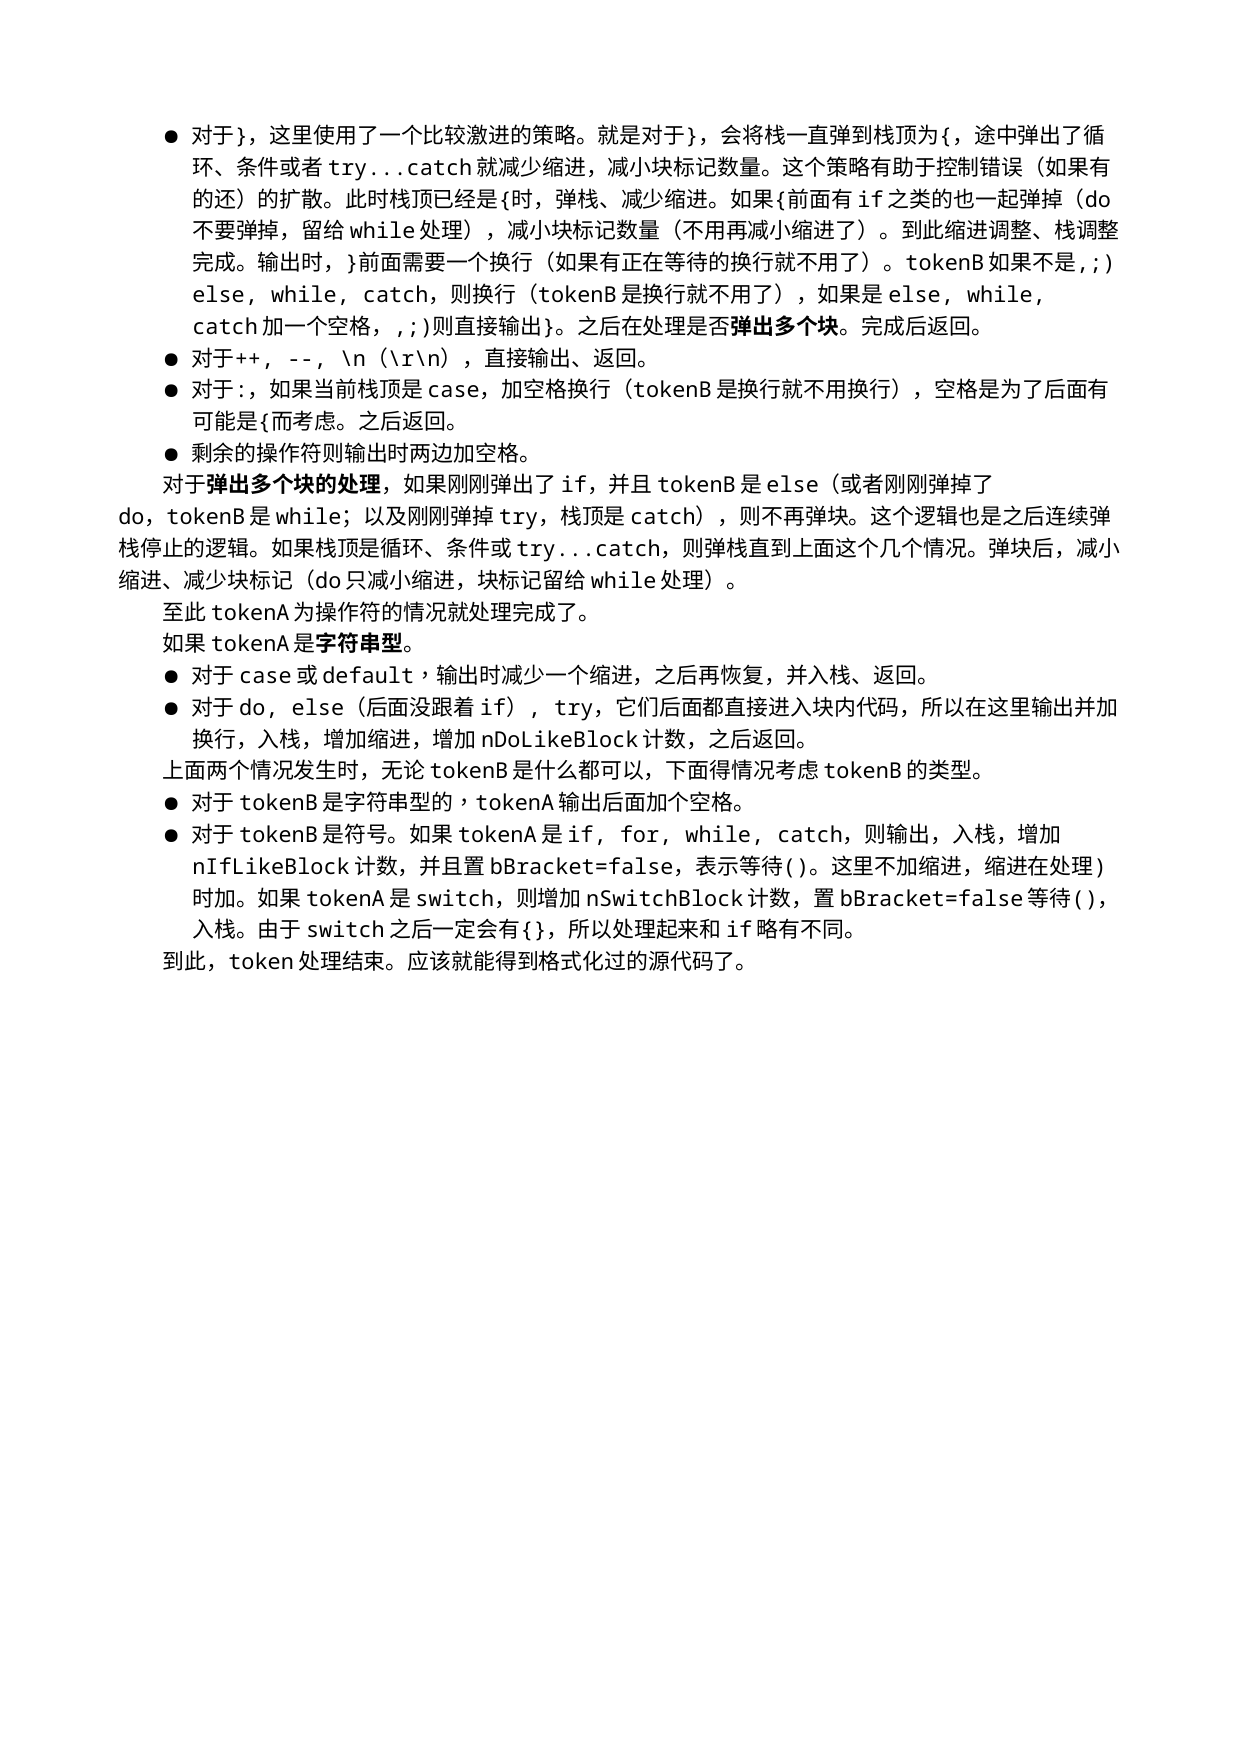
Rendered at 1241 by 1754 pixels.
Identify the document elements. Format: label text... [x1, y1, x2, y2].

text 上面两个情况发生时，无论tokenB是什么都可以，下面得情况考虑tokenB的类型。 [118, 753, 1122, 785]
list 对于:，如果当前栈顶是case，加空格换行（tokenB是换行就不用换行），空格是为了后面有可能是{而考虑。之后返回。 [162, 372, 1122, 436]
list 对于tokenB是符号。如果tokenA是if, for, while, catch，则输出，入栈，增加nIfLikeBlock计数，并且置bBracket=false，表示等待()。这里不加缩进，缩进在处理)时加。如果tokenA是switch，则增加nSwitchBlock计数，置bBracket=false等待()，入栈。由于switch之后一定会有{}，所以处理起来和if略有不同。 [162, 817, 1122, 944]
list 对于do, else（后面没跟着if）, try，它们后面都直接进入块内代码，所以在这里输出并加换行，入栈，增加缩进，增加nDoLikeBlock计数，之后返回。 [162, 690, 1122, 753]
list 剩余的操作符则输出时两边加空格。 [162, 436, 1122, 467]
list 对于case或default，输出时减少一个缩进，之后再恢复，并入栈、返回。 [162, 658, 1122, 690]
list 对于tokenB是字符串型的，tokenA输出后面加个空格。 [162, 785, 1122, 817]
text 到此，token处理结束。应该就能得到格式化过的源代码了。 [118, 944, 1122, 976]
list 对于}，这里使用了一个比较激进的策略。就是对于}，会将栈一直弹到栈顶为{，途中弹出了循环、条件或者try...catch就减少缩进，减小块标记数量。这个策略有助于控制错误（如果有的还）的扩散。此时栈顶已经是{时，弹栈、减少缩进。如果{前面有if之类的也一起弹掉（do不要弹掉，留给while处理），减小块标记数量（不用再减小缩进了）。到此缩进调整、栈调整完成。输出时，}前面需要一个换行（如果有正在等待的换行就不用了）。tokenB如果不是,;) else, while, catch，则换行（tokenB是换行就不用了），如果是 else, while, catch加一个空格，,;)则直接输出}。之后在处理是否弹出多个块。完成后返回。 [162, 118, 1122, 341]
text 如果tokenA是字符串型。 [118, 626, 1122, 658]
text 至此tokenA为操作符的情况就处理完成了。 [118, 594, 1122, 626]
text 对于弹出多个块的处理，如果刚刚弹出了if，并且tokenB是else（或者刚刚弹掉了do，tokenB是while；以及刚刚弹掉try，栈顶是catch），则不再弹块。这个逻辑也是之后连续弹栈停止的逻辑。如果栈顶是循环、条件或try...catch，则弹栈直到上面这个几个情况。弹块后，减小缩进、减少块标记（do只减小缩进，块标记留给while处理）。 [118, 467, 1122, 594]
list 对于++, --, \n（\r\n），直接输出、返回。 [162, 341, 1122, 372]
